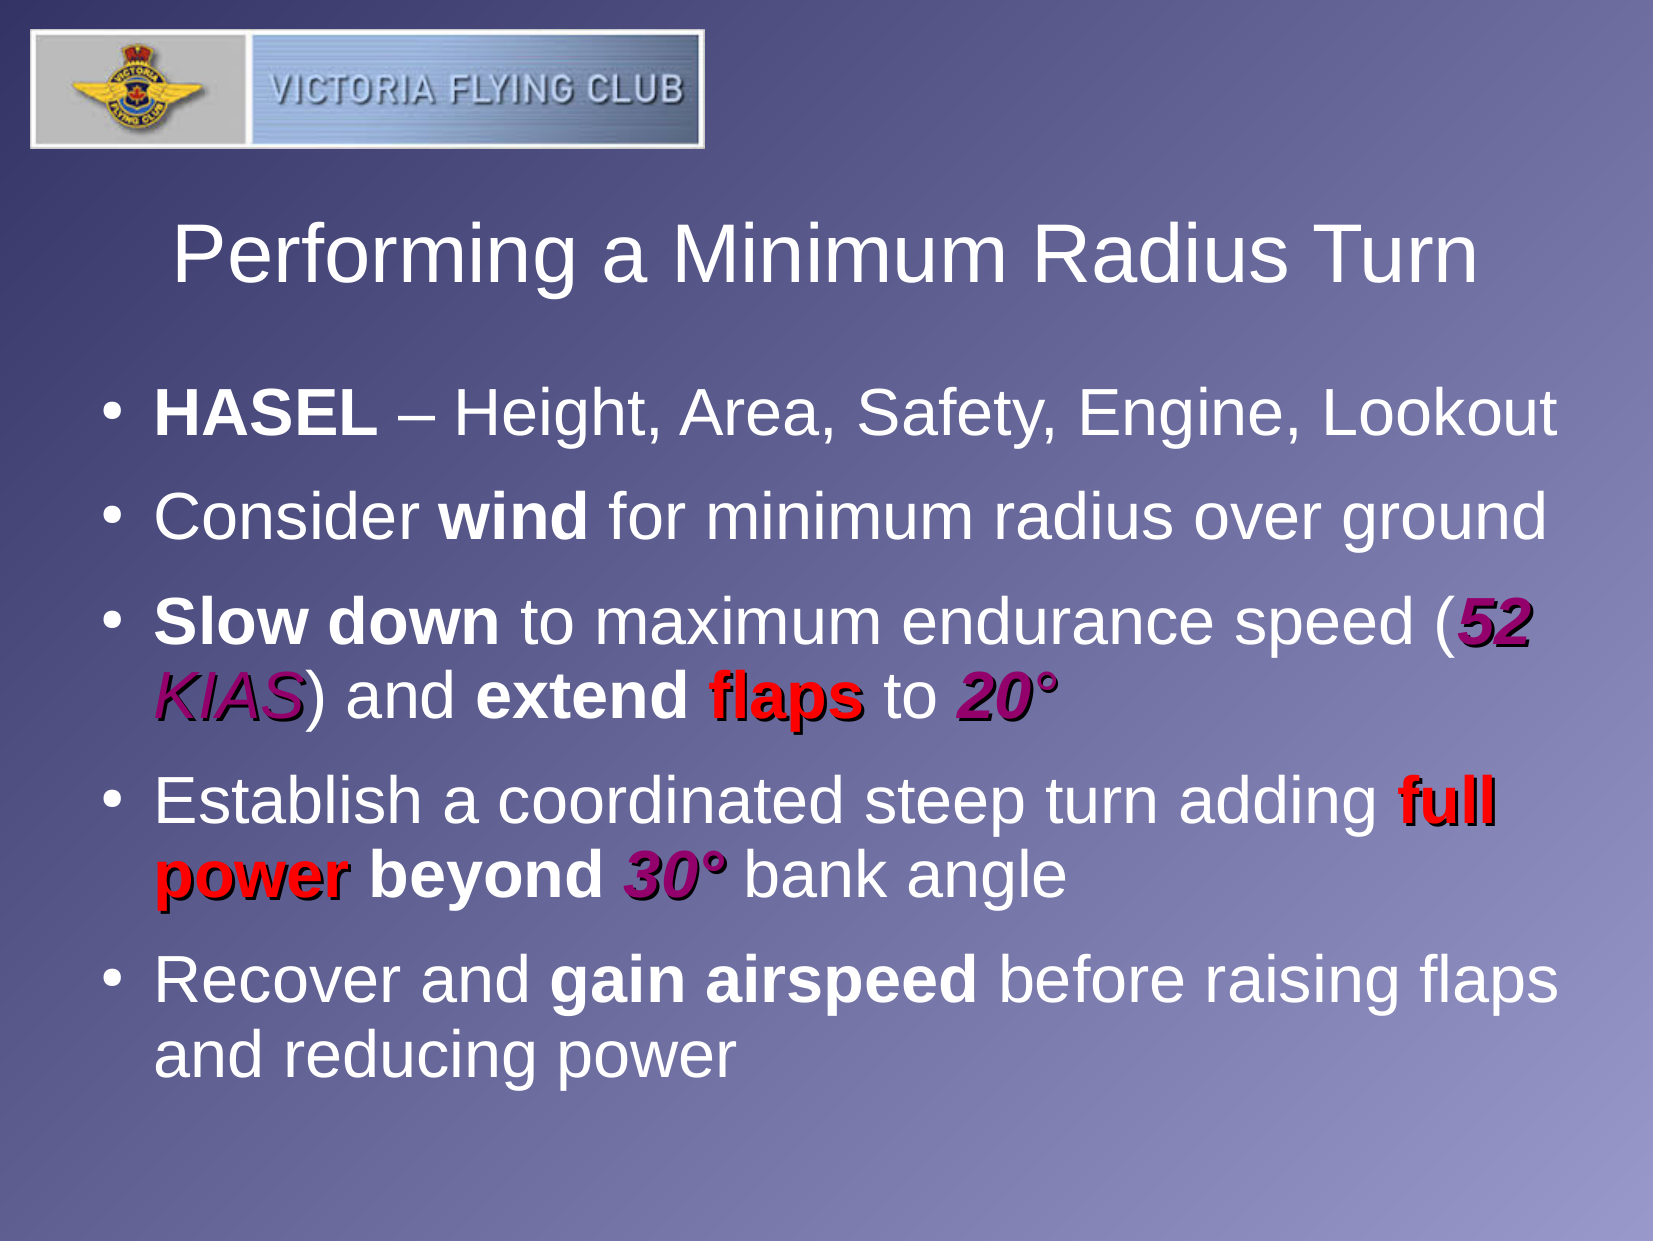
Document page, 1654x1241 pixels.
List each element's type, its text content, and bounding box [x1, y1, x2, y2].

list HASEL – Height, Area, Safety, Engine, Lookout Consider wind for minimum radius over ground Slow down to maximum endurance speed (52 KIAS) and extend flaps to 20° Establish a coordinated steep turn adding full power beyond 30° bank angle Recover and gain airspeed before raising flaps and reducing power [82, 375, 1571, 1095]
title Performing a Minimum Radius Turn [82, 150, 1571, 358]
picture [30, 29, 705, 149]
